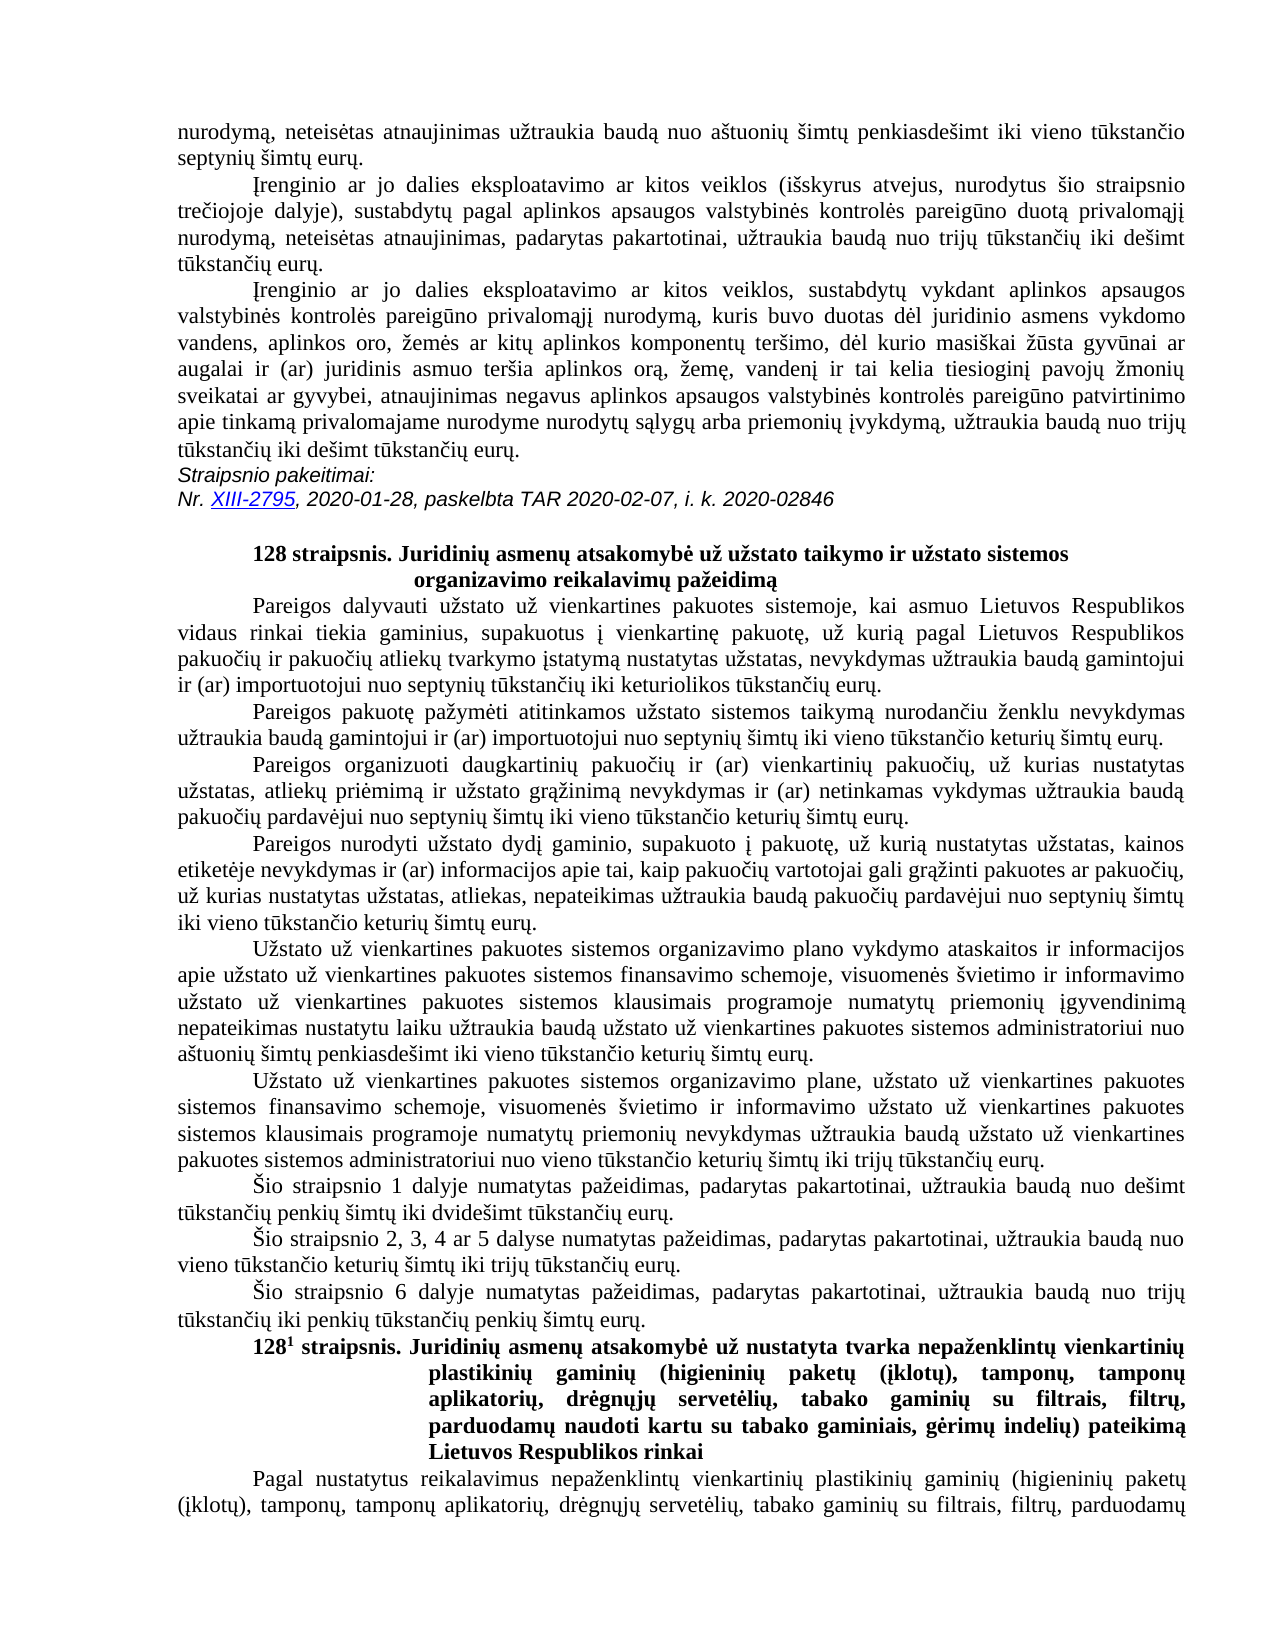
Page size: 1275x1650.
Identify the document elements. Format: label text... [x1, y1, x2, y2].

text Įrenginio ar jo dalies eksploatavimo ar kitos veiklos, sustabdytų vykdant aplinkos apsaugos valstybinės kontrolės pareigūno privalomąjį nurodymą, kuris buvo duotas dėl juridinio asmens vykdomo vandens, aplinkos oro, žemės ar kitų aplinkos komponentų teršimo, dėl kurio masiškai žūsta gyvūnai ar augalai ir (ar) juridinis asmuo teršia aplinkos orą, žemę, vandenį ir tai kelia tiesioginį pavojų žmonių sveikatai ar gyvybei, atnaujinimas negavus aplinkos apsaugos valstybinės kontrolės pareigūno patvirtinimo apie tinkamą privalomajame nurodyme nurodytų sąlygų arba priemonių įvykdymą, užtraukia baudą nuo trijų tūkstančių iki dešimt tūkstančių eurų. [177, 276, 1186, 463]
text Pareigos organizuoti daugkartinių pakuočių ir (ar) vienkartinių pakuočių, už kurias nustatytas užstatas, atliekų priėmimą ir užstato grąžinimą nevykdymas ir (ar) netinkamas vykdymas užtraukia baudą pakuočių pardavėjui nuo septynių šimtų iki vieno tūkstančio keturių šimtų eurų. [177, 751, 1186, 830]
text Užstato už vienkartines pakuotes sistemos organizavimo plano vykdymo ataskaitos ir informacijos apie užstato už vienkartines pakuotes sistemos finansavimo schemoje, visuomenės švietimo ir informavimo užstato už vienkartines pakuotes sistemos klausimais programoje numatytų priemonių įgyvendinimą nepateikimas nustatytu laiku užtraukia baudą užstato už vienkartines pakuotes sistemos administratoriui nuo aštuonių šimtų penkiasdešimt iki vieno tūkstančio keturių šimtų eurų. [177, 935, 1186, 1067]
text Šio straipsnio 1 dalyje numatytas pažeidimas, padarytas pakartotinai, užtraukia baudą nuo dešimt tūkstančių penkių šimtų iki dvidešimt tūkstančių eurų. [177, 1172, 1186, 1225]
text Pareigos pakuotę pažymėti atitinkamos užstato sistemos taikymą nurodančiu ženklu nevykdymas užtraukia baudą gamintojui ir (ar) importuotojui nuo septynių šimtų iki vieno tūkstančio keturių šimtų eurų. [177, 698, 1186, 751]
text 1281 straipsnis. Juridinių asmenų atsakomybė už nustatyta tvarka nepaženklintų vienkartinių plastikinių gaminių (higieninių paketų (įklotų), tamponų, tamponų aplikatorių, drėgnųjų servetėlių, tabako gaminių su filtrais, filtrų, parduodamų naudoti kartu su tabako gaminiais, gėrimų indelių) pateikimą Lietuvos Respublikos rinkai [252, 1333, 1186, 1464]
text Pareigos dalyvauti užstato už vienkartines pakuotes sistemoje, kai asmuo Lietuvos Respublikos vidaus rinkai tiekia gaminius, supakuotus į vienkartinę pakuotę, už kurią pagal Lietuvos Respublikos pakuočių ir pakuočių atliekų tvarkymo įstatymą nustatytas užstatas, nevykdymas užtraukia baudą gamintojui ir (ar) importuotojui nuo septynių tūkstančių iki keturiolikos tūkstančių eurų. [177, 592, 1186, 698]
text Straipsnio pakeitimai: [177, 463, 1186, 487]
text Nr. XIII-2795, 2020-01-28, paskelbta TAR 2020-02-07, i. k. 2020-02846 [177, 487, 1186, 511]
text Užstato už vienkartines pakuotes sistemos organizavimo plane, užstato už vienkartines pakuotes sistemos finansavimo schemoje, visuomenės švietimo ir informavimo užstato už vienkartines pakuotes sistemos klausimais programoje numatytų priemonių nevykdymas užtraukia baudą užstato už vienkartines pakuotes sistemos administratoriui nuo vieno tūkstančio keturių šimtų iki trijų tūkstančių eurų. [177, 1067, 1186, 1172]
text nurodymą, neteisėtas atnaujinimas užtraukia baudą nuo aštuonių šimtų penkiasdešimt iki vieno tūkstančio septynių šimtų eurų. [177, 118, 1186, 171]
text Pagal nustatytus reikalavimus nepaženklintų vienkartinių plastikinių gaminių (higieninių paketų (įklotų), tamponų, tamponų aplikatorių, drėgnųjų servetėlių, tabako gaminių su filtrais, filtrų, parduodamų [177, 1464, 1186, 1517]
text Šio straipsnio 6 dalyje numatytas pažeidimas, padarytas pakartotinai, užtraukia baudą nuo trijų tūkstančių iki penkių tūkstančių penkių šimtų eurų. [177, 1278, 1186, 1333]
text 128 straipsnis. Juridinių asmenų atsakomybė už užstato taikymo ir užstato sistemos organizavimo reikalavimų pažeidimą [252, 540, 1186, 592]
text Įrenginio ar jo dalies eksploatavimo ar kitos veiklos (išskyrus atvejus, nurodytus šio straipsnio trečiojoje dalyje), sustabdytų pagal aplinkos apsaugos valstybinės kontrolės pareigūno duotą privalomąjį nurodymą, neteisėtas atnaujinimas, padarytas pakartotinai, užtraukia baudą nuo trijų tūkstančių iki dešimt tūkstančių eurų. [177, 171, 1186, 276]
text Pareigos nurodyti užstato dydį gaminio, supakuoto į pakuotę, už kurią nustatytas užstatas, kainos etiketėje nevykdymas ir (ar) informacijos apie tai, kaip pakuočių vartotojai gali grąžinti pakuotes ar pakuočių, už kurias nustatytas užstatas, atliekas, nepateikimas užtraukia baudą pakuočių pardavėjui nuo septynių šimtų iki vieno tūkstančio keturių šimtų eurų. [177, 830, 1186, 935]
text Šio straipsnio 2, 3, 4 ar 5 dalyse numatytas pažeidimas, padarytas pakartotinai, užtraukia baudą nuo vieno tūkstančio keturių šimtų iki trijų tūkstančių eurų. [177, 1225, 1186, 1278]
